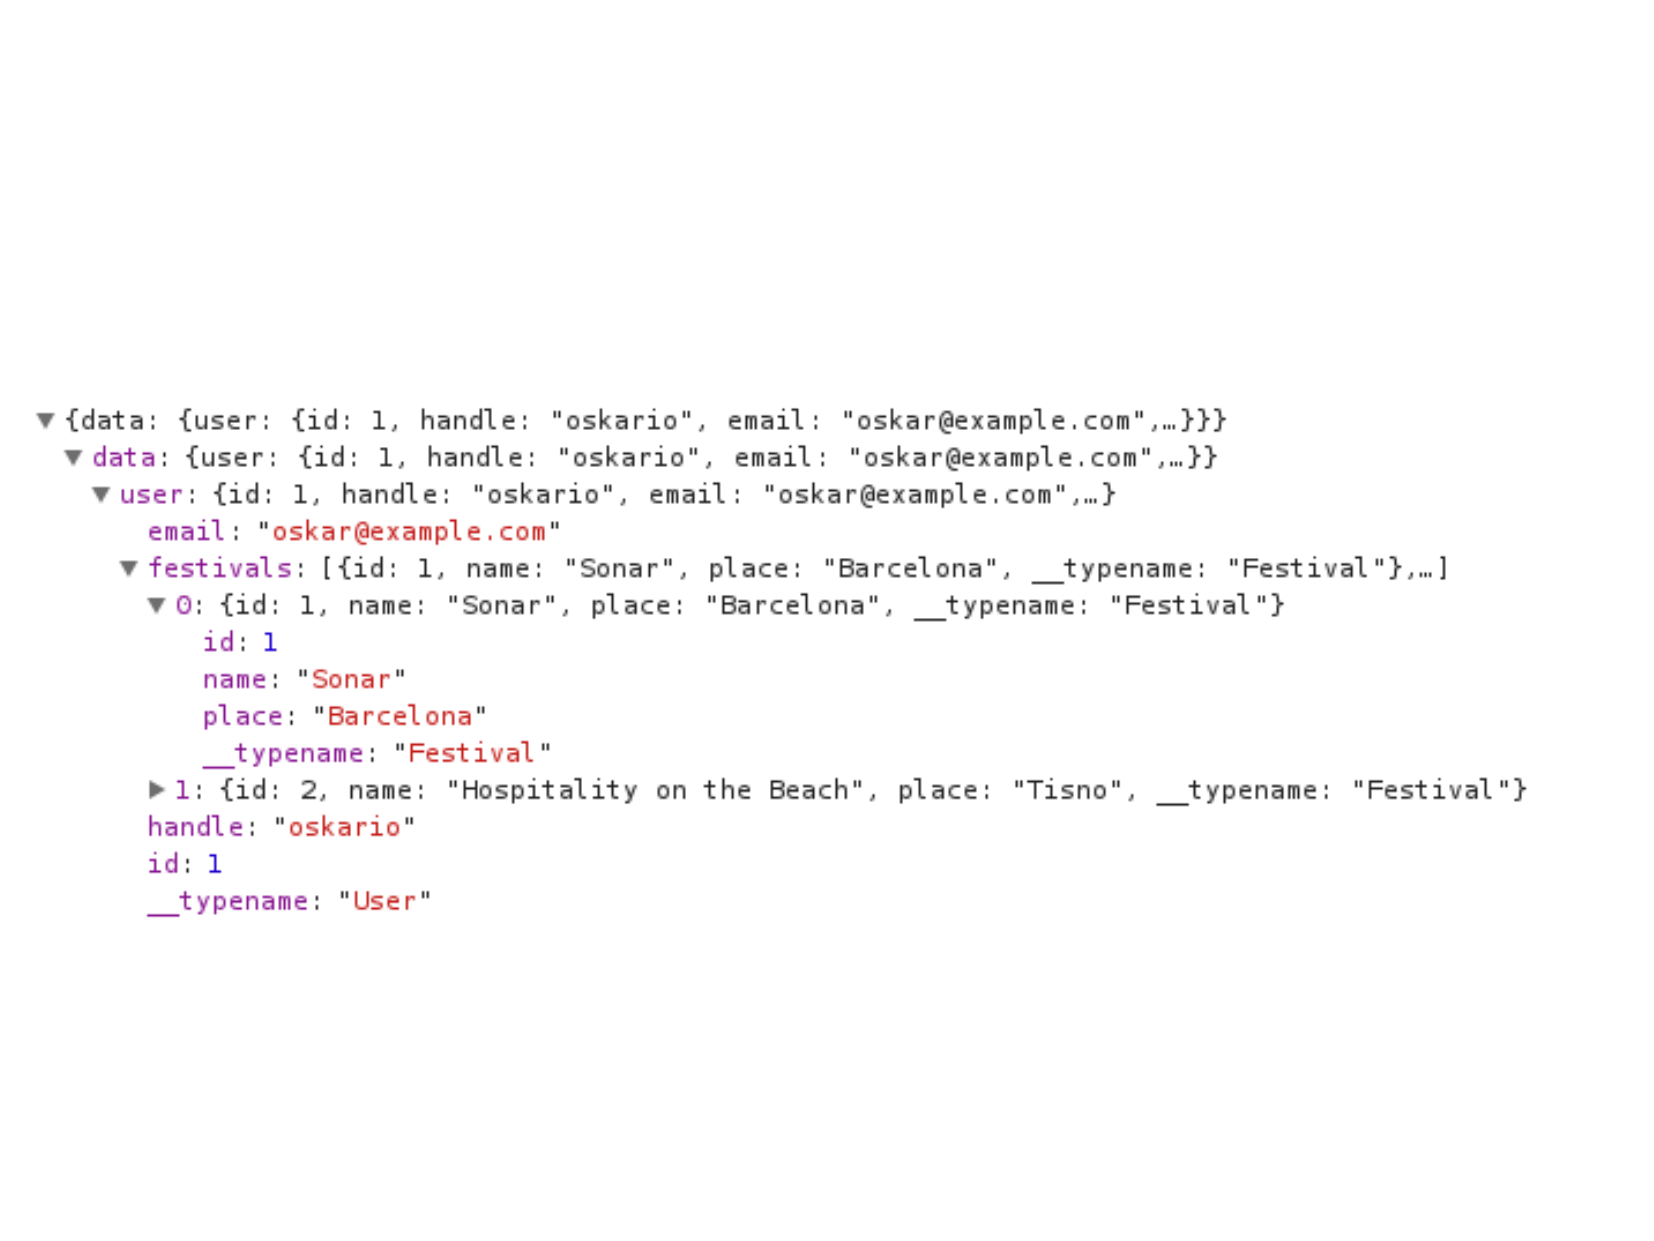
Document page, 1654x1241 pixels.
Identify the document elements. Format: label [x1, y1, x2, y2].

picture [30, 393, 1654, 946]
